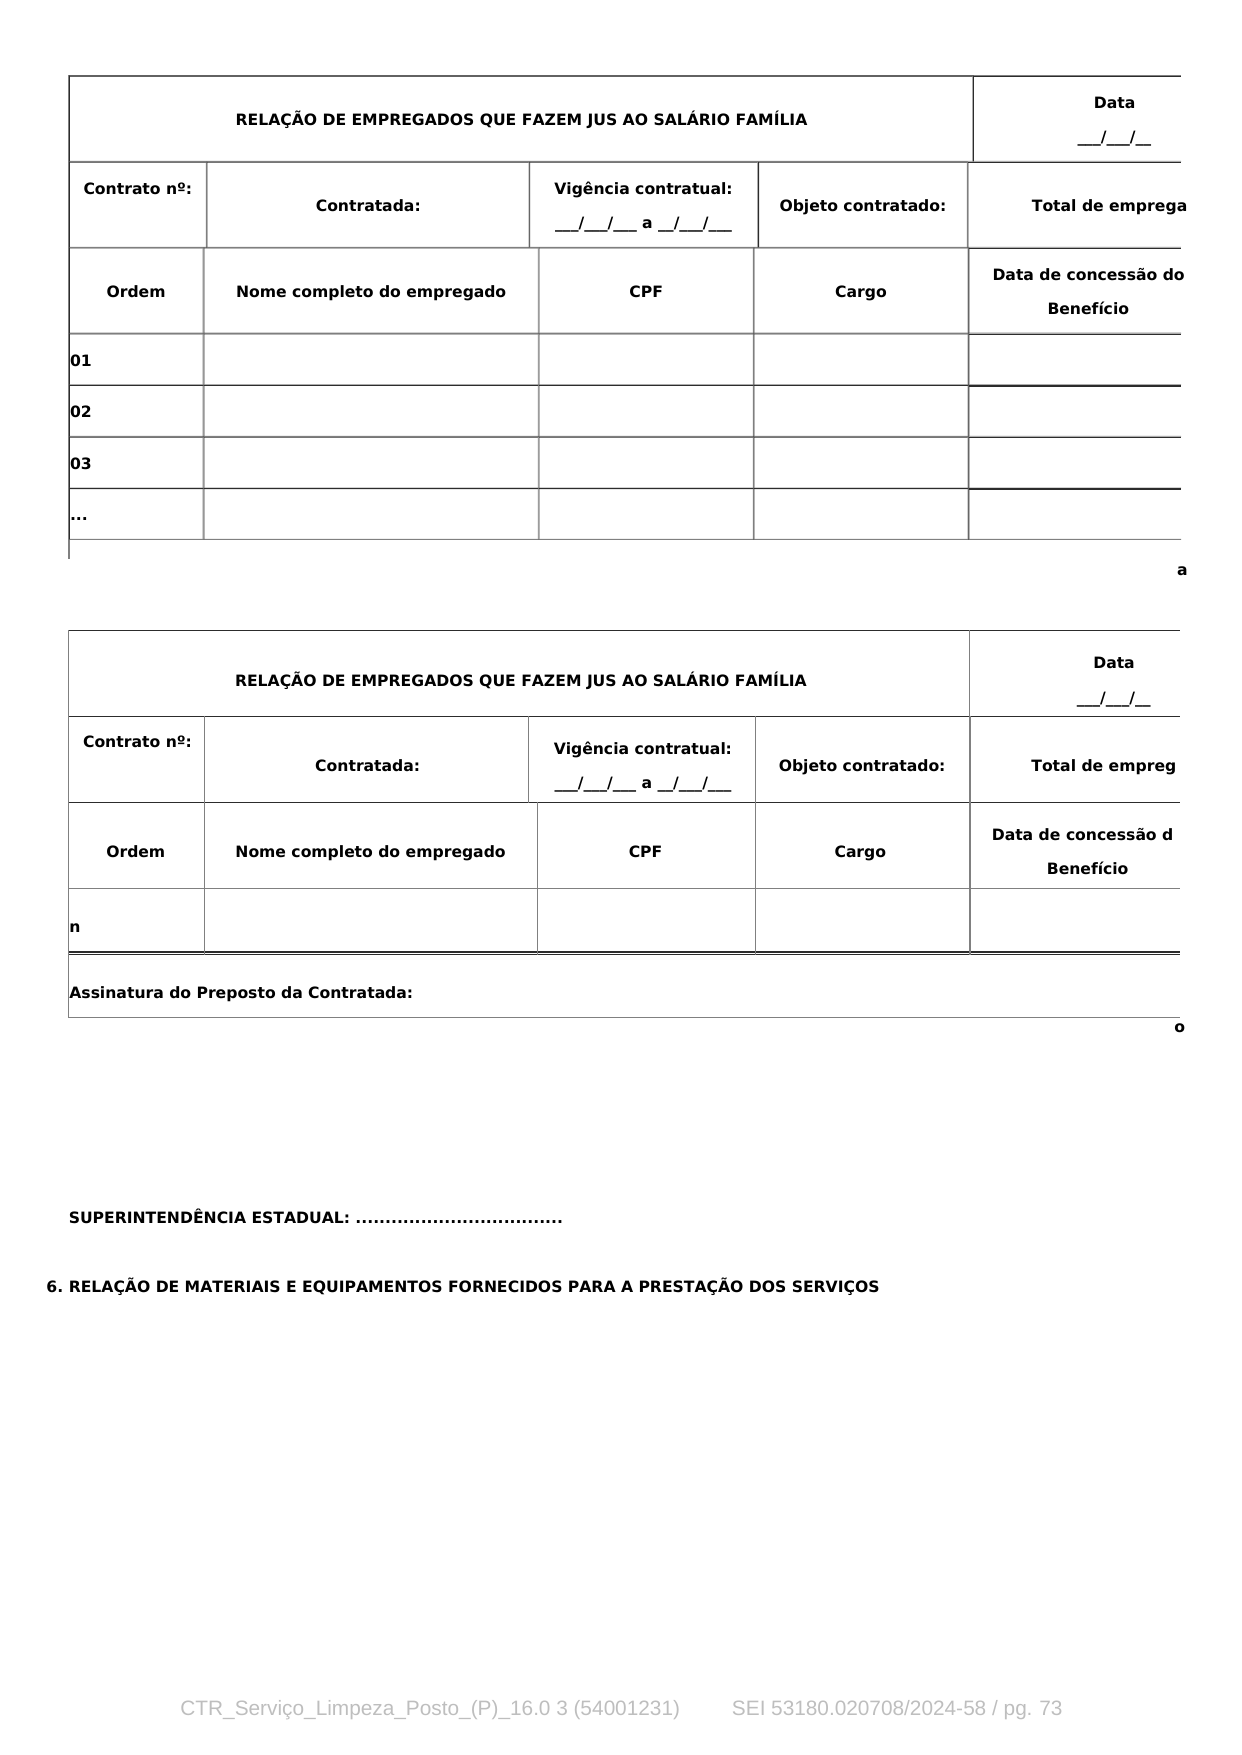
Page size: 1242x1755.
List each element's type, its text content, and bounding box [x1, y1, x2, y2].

table_cell Ordem [69, 803, 204, 887]
table_cell [971, 889, 1180, 951]
table_cell Vigência contratual: ___/___/___ a __/___/___ [529, 717, 755, 802]
table_cell Total de empreg [971, 717, 1180, 802]
table_cell [205, 889, 537, 951]
text o [68, 1018, 1185, 1037]
table_cell n [69, 889, 204, 951]
table_cell Nome completo do empregado [205, 803, 537, 887]
table_cell Data de concessão d Benefício [971, 803, 1180, 887]
table_cell Contratada: [205, 717, 528, 802]
table_cell [538, 889, 755, 951]
text a [68, 561, 1187, 579]
table_cell CPF [538, 803, 755, 887]
table_cell Cargo [756, 803, 969, 887]
table_cell [756, 889, 969, 951]
table_cell [970, 955, 1180, 1017]
table_cell Assinatura do Preposto da Contratada: [69, 955, 970, 1017]
text SUPERINTENDÊNCIA ESTADUAL: ................................... [68, 1209, 1185, 1227]
table_header RELAÇÃO DE EMPREGADOS QUE FAZEM JUS AO SALÁRIO FAMÍLIA [69, 631, 969, 716]
list RELAÇÃO DE MATERIAIS E EQUIPAMENTOS FORNECIDOS PARA A PRESTAÇÃO DOS SERVIÇOS [46, 1277, 1185, 1296]
table_cell Contrato nº: [69, 717, 204, 802]
table_header Data ___/___/__ [970, 631, 1180, 716]
table_cell Objeto contratado: [756, 717, 969, 802]
